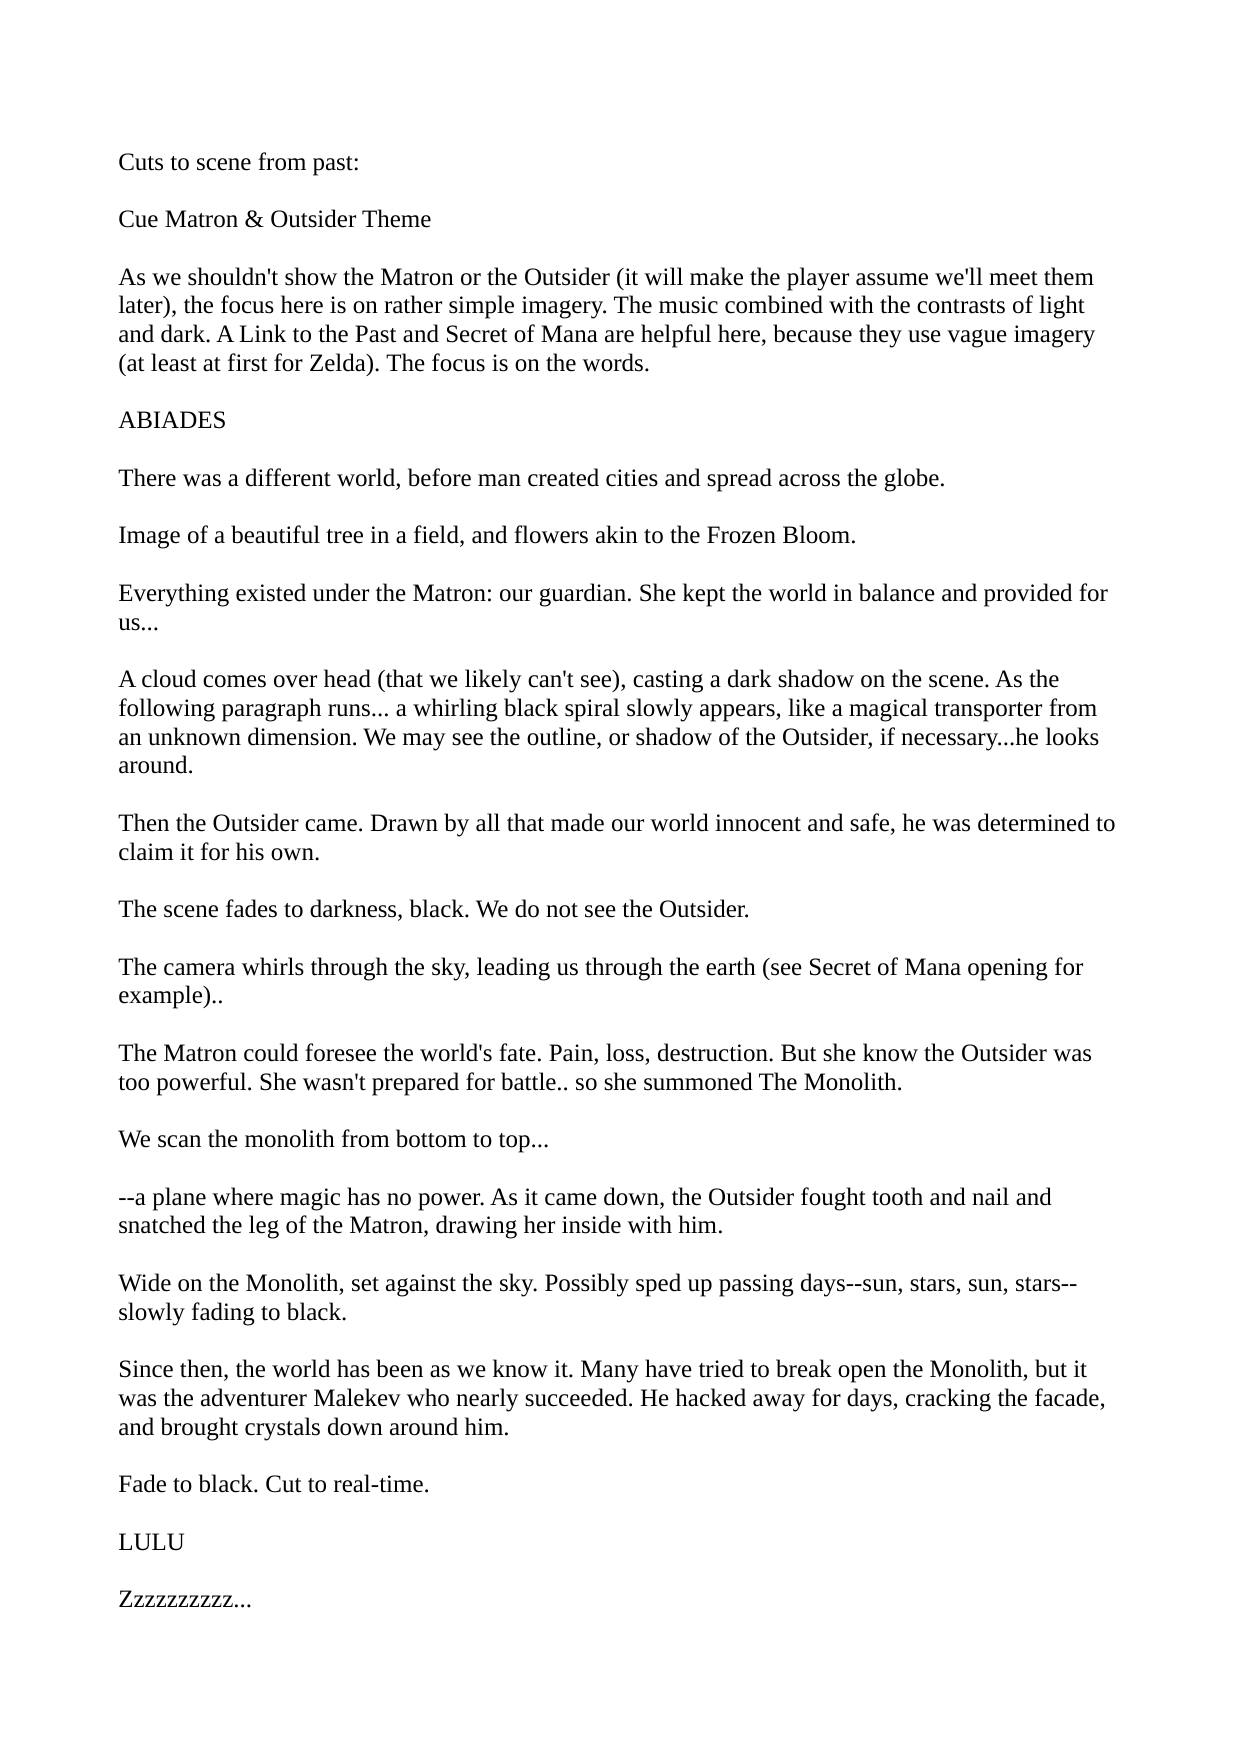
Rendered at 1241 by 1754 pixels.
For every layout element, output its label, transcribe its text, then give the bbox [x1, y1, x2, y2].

text Zzzzzzzzzz... [118, 1584, 1122, 1613]
text The Matron could foresee the world's fate. Pain, loss, destruction. But she know the Outsider was too powerful. She wasn't prepared for battle.. so she summoned The Monolith. [118, 1038, 1122, 1096]
text Everything existed under the Matron: our guardian. She kept the world in balance and provided for us... [118, 578, 1122, 636]
text ABIADES [118, 406, 1122, 434]
text Fade to black. Cut to real-time. [118, 1469, 1122, 1498]
text We scan the monolith from bottom to top... [118, 1124, 1122, 1153]
text Wide on the Monolith, set against the sky. Possibly sped up passing days--sun, stars, sun, stars--slowly fading to black. [118, 1268, 1122, 1326]
text A cloud comes over head (that we likely can't see), casting a dark shadow on the scene. As the following paragraph runs... a whirling black spiral slowly appears, like a magical transporter from an unknown dimension. We may see the outline, or shadow of the Outsider, if necessary...he looks around. [118, 664, 1122, 779]
text Then the Outsider came. Drawn by all that made our world innocent and safe, he was determined to claim it for his own. [118, 808, 1122, 866]
text --a plane where magic has no power. As it came down, the Outsider fought tooth and nail and snatched the leg of the Matron, drawing her inside with him. [118, 1182, 1122, 1239]
text The camera whirls through the sky, leading us through the earth (see Secret of Mana opening for example).. [118, 952, 1122, 1009]
text The scene fades to darkness, black. We do not see the Outsider. [118, 894, 1122, 923]
text Since then, the world has been as we know it. Many have tried to break open the Monolith, but it was the adventurer Malekev who nearly succeeded. He hacked away for days, cracking the facade, and brought crystals down around him. [118, 1354, 1122, 1441]
text As we shouldn't show the Matron or the Outsider (it will make the player assume we'll meet them later), the focus here is on rather simple imagery. The music combined with the contrasts of light and dark. A Link to the Past and Secret of Mana are helpful here, because they use vague imagery (at least at first for Zelda). The focus is on the words. [118, 262, 1122, 377]
text LULU [118, 1527, 1122, 1556]
text There was a different world, before man created cities and spread across the globe. [118, 463, 1122, 492]
text Cue Matron & Outsider Theme [118, 204, 1122, 233]
text Cuts to scene from past: [118, 147, 1122, 176]
text Image of a beautiful tree in a field, and flowers akin to the Frozen Bloom. [118, 521, 1122, 549]
